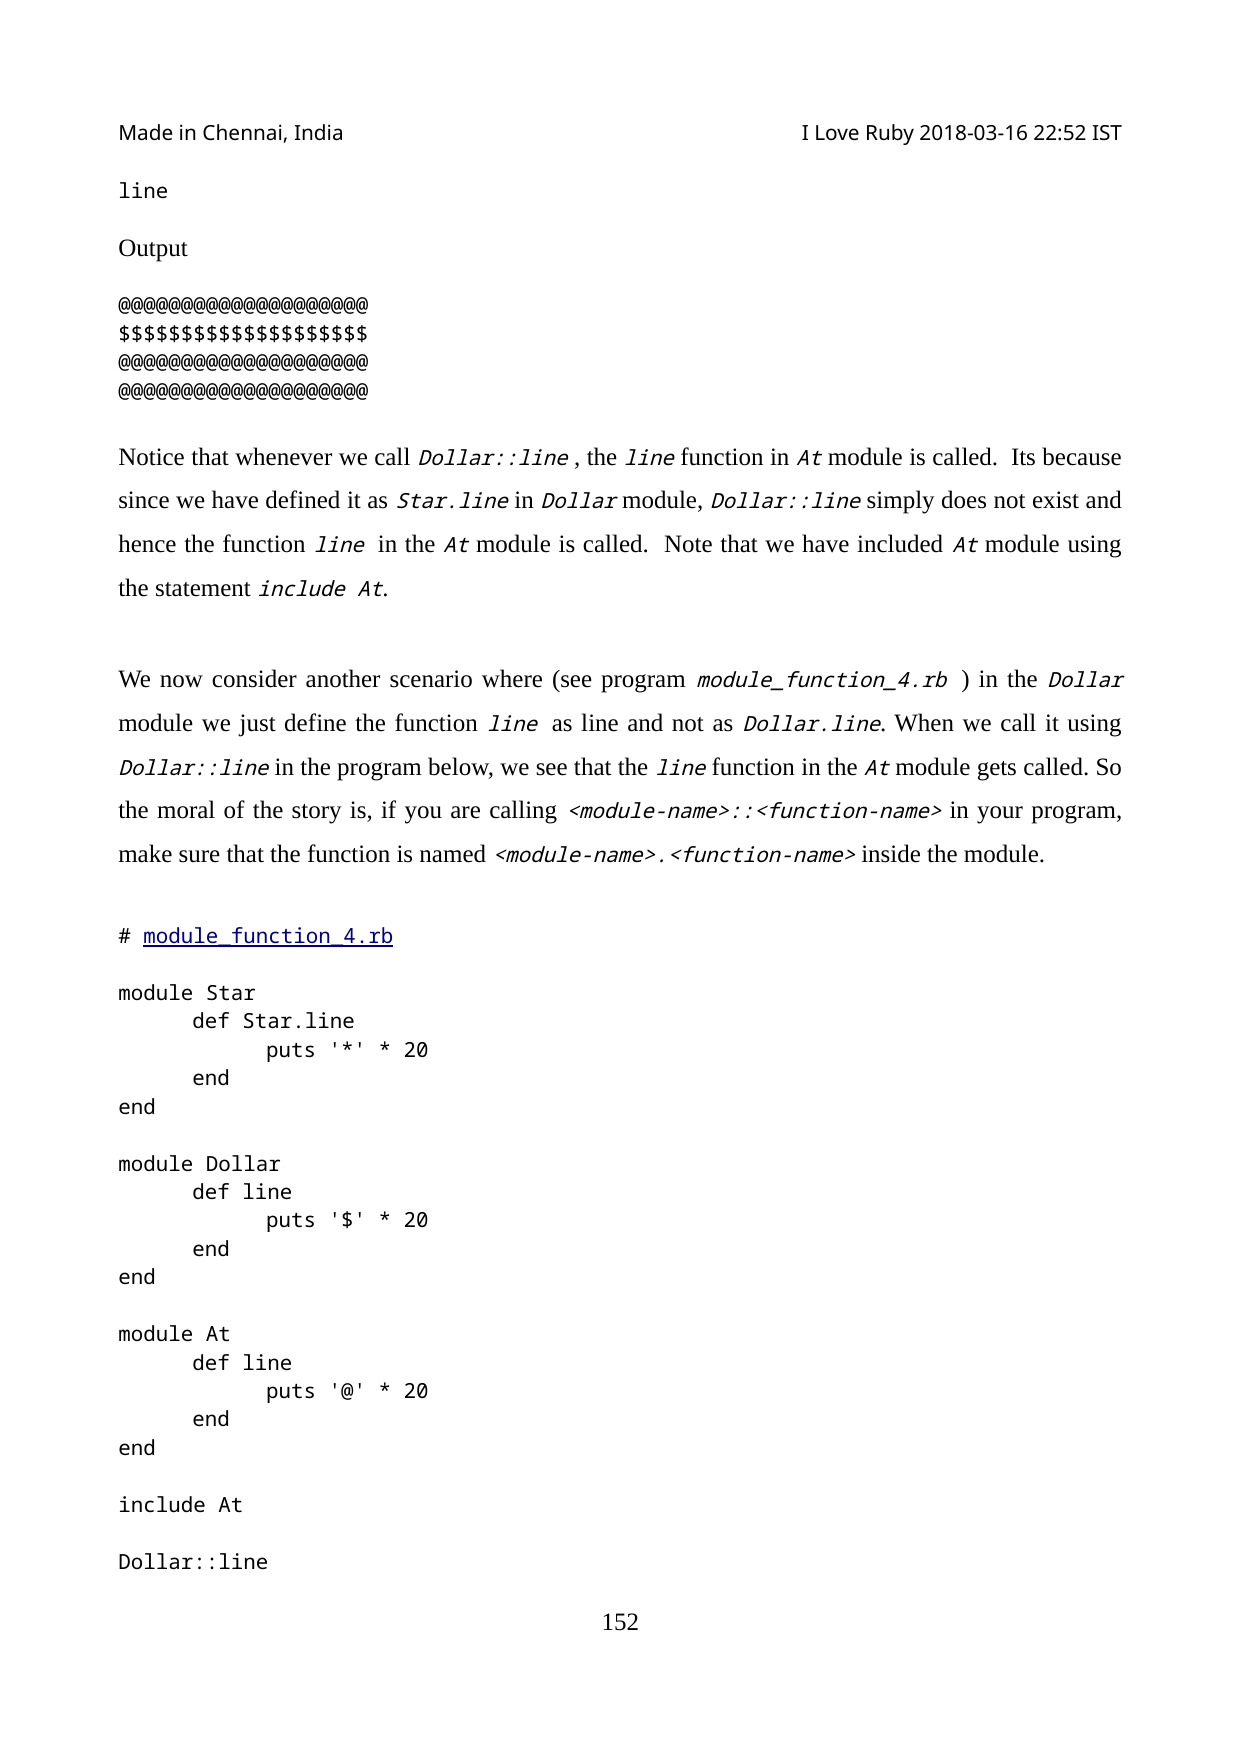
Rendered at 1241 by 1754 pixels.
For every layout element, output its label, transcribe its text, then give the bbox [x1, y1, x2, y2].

text line [118, 176, 1122, 204]
text @@@@@@@@@@@@@@@@@@@@ [118, 347, 1122, 376]
text @@@@@@@@@@@@@@@@@@@@ [118, 376, 1122, 404]
text end [118, 1063, 1122, 1092]
text end [118, 1433, 1122, 1461]
text def Star.line [118, 1006, 1122, 1035]
text end [118, 1262, 1122, 1291]
text end [118, 1092, 1122, 1120]
text Notice that whenever we call Dollar::line , the line function in At module is called. Its because since we have defined it as Star.line in Dollar module, Dollar::line simply does not exist and hence the function line in the At module is called. Note that we have included At module using the statement include At. [118, 442, 1122, 603]
text puts '*' * 20 [118, 1035, 1122, 1063]
text include At [118, 1490, 1122, 1518]
text module Dollar [118, 1149, 1122, 1177]
text def line [118, 1177, 1122, 1206]
text end [118, 1404, 1122, 1433]
text module At [118, 1319, 1122, 1348]
text Dollar::line [118, 1547, 1122, 1575]
text puts '$' * 20 [118, 1206, 1122, 1234]
text end [118, 1234, 1122, 1262]
text We now consider another scenario where (see program module_function_4.rb ) in the Dollar module we just define the function line as line and not as Dollar.line. When we call it using Dollar::line in the program below, we see that the line function in the At module gets called. So the moral of the story is, if you are calling <module-name>::<function-name> in your program, make sure that the function is named <module-name>.<function-name> inside the module. [118, 664, 1122, 869]
text def line [118, 1348, 1122, 1376]
text puts '@' * 20 [118, 1376, 1122, 1404]
text module Star [118, 978, 1122, 1006]
text Output [118, 233, 1122, 262]
text # module_function_4.rb [118, 921, 1122, 949]
text @@@@@@@@@@@@@@@@@@@@ [118, 290, 1122, 319]
text $$$$$$$$$$$$$$$$$$$$ [118, 319, 1122, 347]
